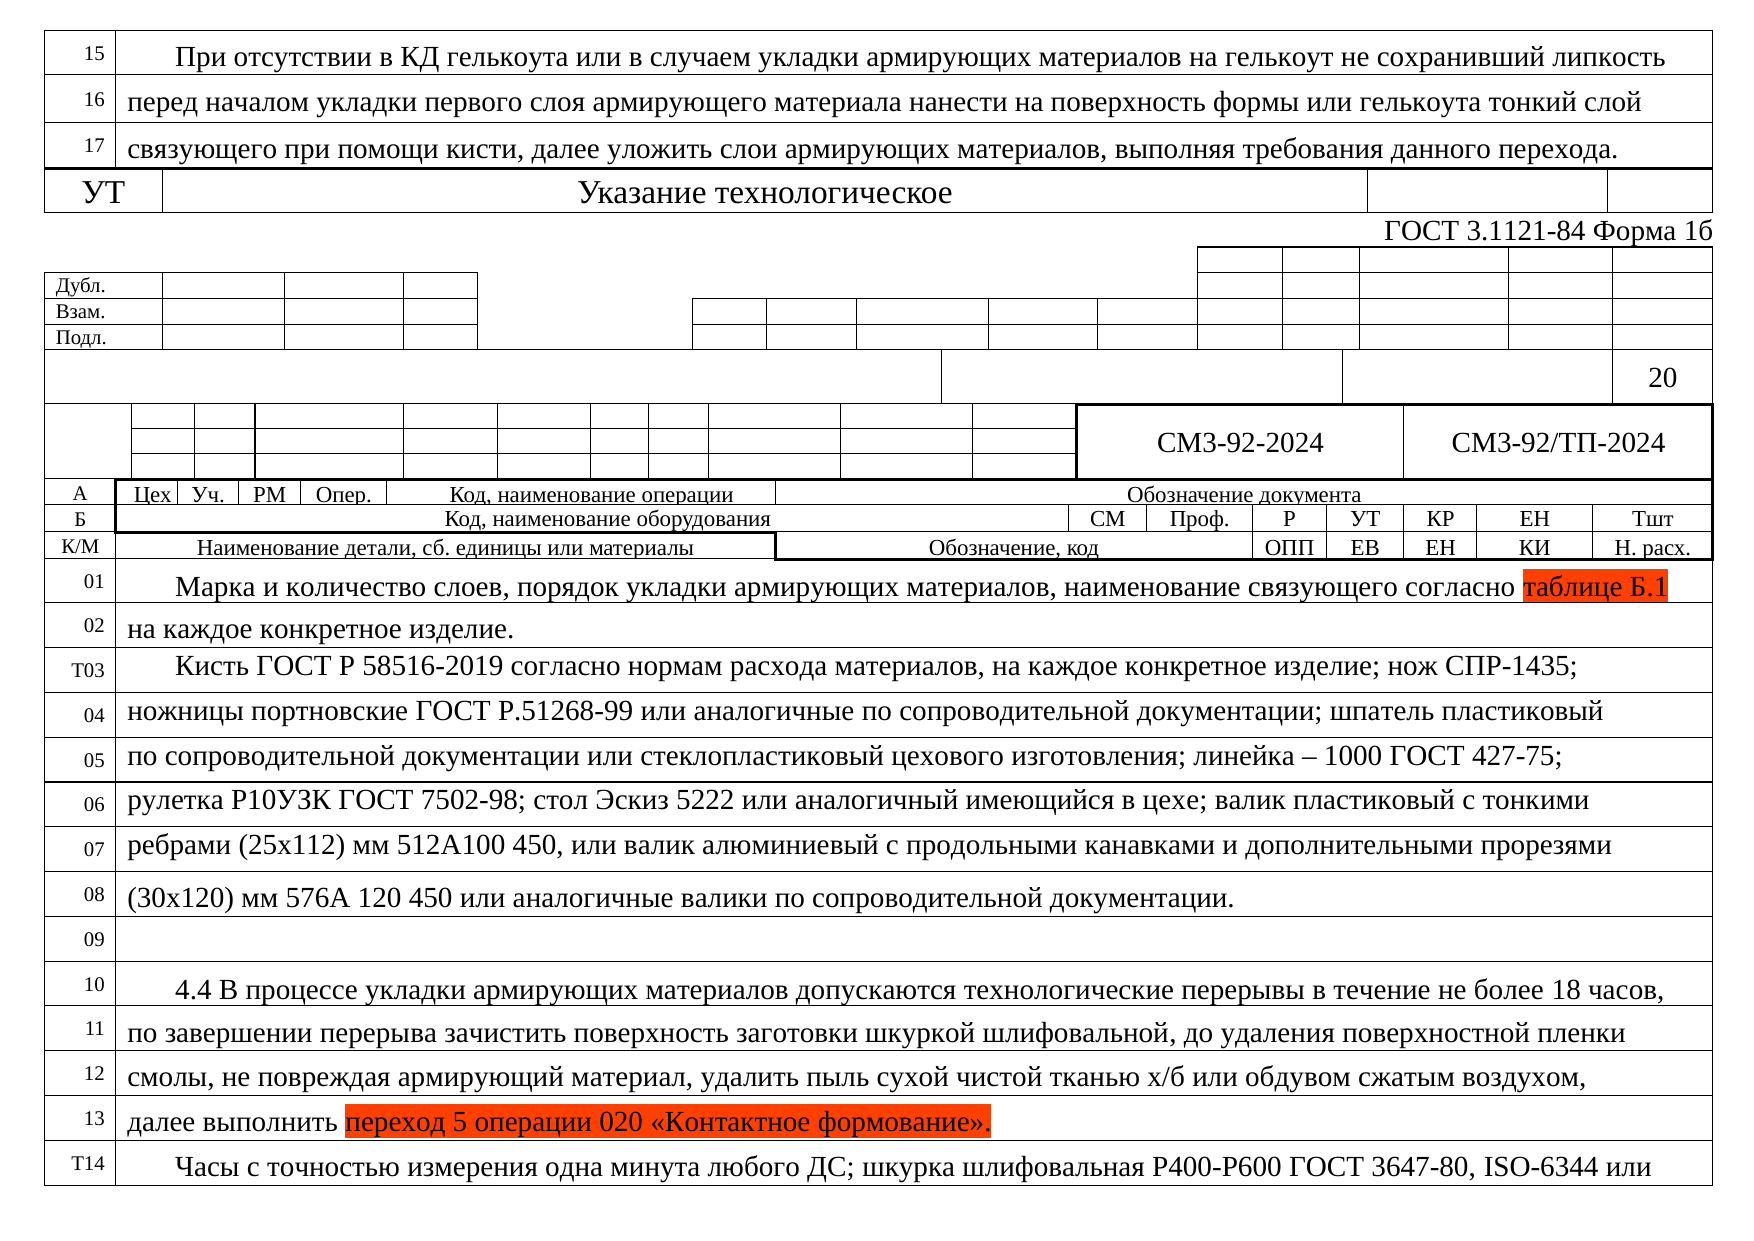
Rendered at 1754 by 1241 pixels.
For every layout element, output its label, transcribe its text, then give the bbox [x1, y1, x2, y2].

table_cell А [45, 479, 114, 504]
table_cell [693, 325, 766, 349]
table_cell Цех [117, 481, 177, 504]
table_cell [767, 272, 857, 298]
table_cell 4.4 В процессе укладки армирующих материалов допускаются технологические перерывы в течение не более 18 часов, [116, 962, 1712, 1005]
table_cell ЕВ [1327, 532, 1403, 557]
table_cell перед началом укладки первого слоя армирующего материала нанести на поверхность формы или гелькоута тонкий слой [116, 75, 1712, 122]
table_cell 07 [45, 827, 115, 871]
table_cell Подл. [45, 325, 162, 349]
table_cell [857, 299, 988, 324]
table_cell [285, 299, 403, 324]
table_cell [163, 273, 284, 298]
table_cell [116, 917, 1712, 961]
table_cell [1360, 273, 1508, 298]
table_cell [1360, 299, 1508, 324]
table_cell Марка и количество слоев, порядок укладки армирующих материалов, наименование связующего согласно таблице Б.1 [116, 559, 1712, 602]
table_cell [989, 272, 1098, 298]
table_cell СМ3-92-2024 [1078, 406, 1403, 478]
table_cell 08 [45, 872, 115, 916]
table_cell [1360, 325, 1508, 349]
table_cell [973, 454, 1075, 478]
table_header [1509, 248, 1612, 272]
table_cell [1613, 299, 1712, 324]
table_cell [693, 299, 766, 324]
table_cell Код, наименование операции [387, 481, 775, 504]
table_cell Дубл. [45, 273, 162, 298]
table_cell Р [1253, 505, 1326, 531]
table_cell Т14 [45, 1141, 115, 1184]
table_cell далее выполнить переход 5 операции 020 «Контактное формование». [116, 1096, 1712, 1140]
table_cell [649, 429, 708, 453]
table_cell [404, 325, 477, 349]
table_cell [1608, 170, 1712, 212]
table_cell [841, 454, 972, 478]
table_cell 13 [45, 1096, 115, 1140]
table_cell [1613, 273, 1712, 298]
table_cell [709, 429, 840, 453]
table_cell [195, 429, 254, 453]
table_cell Проф. [1147, 505, 1252, 531]
table_cell Уч. [178, 481, 238, 504]
table_cell [132, 429, 194, 453]
table_cell [45, 350, 941, 402]
table_cell ножницы портновские ГОСТ Р.51268-99 или аналогичные по сопроводительной документации; шпатель пластиковый [116, 693, 1712, 737]
table_cell [256, 454, 403, 478]
table_cell 04 [45, 693, 115, 737]
table_cell [498, 429, 590, 453]
table_cell [195, 454, 254, 478]
table_cell КИ [1477, 532, 1592, 557]
table_cell [1098, 299, 1197, 324]
table_cell [841, 429, 972, 453]
table_cell связующего при помощи кисти, далее уложить слои армирующих материалов, выполняя требования данного перехода. [116, 123, 1712, 167]
table_cell [767, 325, 856, 349]
table_header [1360, 248, 1508, 272]
table_cell 10 [45, 962, 115, 1005]
table_cell [973, 429, 1075, 453]
table_cell К/М [45, 532, 115, 557]
table_cell [1098, 325, 1197, 349]
table_cell [709, 404, 840, 428]
table_cell 17 [45, 123, 115, 167]
table_cell РМ [239, 481, 300, 504]
table_cell [767, 299, 856, 324]
table_cell Код, наименование оборудования [117, 505, 1068, 531]
table_cell [256, 429, 403, 453]
table_cell 01 [45, 559, 115, 602]
table_cell Указание технологическое [163, 170, 1367, 212]
table_header [44, 246, 1197, 272]
table_cell [1368, 170, 1607, 212]
table_cell [404, 404, 497, 428]
table_cell ЕН [1404, 532, 1476, 557]
table_header [1613, 248, 1712, 272]
table_cell [857, 325, 988, 349]
table_cell Часы с точностью измерения одна минута любого ДС; шкурка шлифовальная Р400-Р600 ГОСТ 3647-80, ISO-6344 или [116, 1141, 1712, 1184]
table_cell ребрами (25х112) мм 512А100 450, или валик алюминиевый с продольными канавками и дополнительными прорезями [116, 827, 1712, 871]
table_cell [195, 404, 254, 428]
table_cell [285, 325, 403, 349]
table_cell смолы, не повреждая армирующий материал, удалить пыль сухой чистой тканью х/б или обдувом сжатым воздухом, [116, 1051, 1712, 1095]
table_cell [45, 404, 131, 478]
table_cell 11 [45, 1006, 115, 1050]
table_cell Наименование детали, сб. единицы или материалы [116, 534, 774, 557]
table_cell на каждое конкретное изделие. [116, 603, 1712, 647]
table_cell При отсутствии в КД гелькоута или в случаем укладки армирующих материалов на гелькоут не сохранивший липкость [116, 31, 1712, 74]
table_cell Б [45, 505, 114, 531]
table_cell 20 [1613, 350, 1712, 402]
table_cell [478, 272, 692, 298]
table_cell [1098, 272, 1197, 298]
table_cell ЕН [1477, 505, 1592, 531]
table_cell [478, 298, 692, 349]
table_cell 12 [45, 1051, 115, 1095]
table_cell [1198, 325, 1282, 349]
table_cell [989, 299, 1097, 324]
table_cell [404, 429, 497, 453]
table_cell [649, 404, 708, 428]
table_cell Т03 [45, 648, 115, 692]
table_cell УТ [1327, 505, 1403, 531]
table_cell [163, 325, 284, 349]
table_cell Кисть ГОСТ Р 58516-2019 согласно нормам расхода материалов, на каждое конкретное изделие; нож СПР-1435; [116, 648, 1712, 692]
table_header [1198, 248, 1282, 272]
table_cell по сопроводительной документации или стеклопластиковый цехового изготовления; линейка – 1000 ГОСТ 427-75; [116, 738, 1712, 781]
table_cell Обозначение, код [777, 532, 1252, 557]
table_cell Н. расх. [1593, 532, 1711, 557]
table_cell [1283, 299, 1359, 324]
table_header [1283, 248, 1359, 272]
table_cell [942, 350, 1342, 402]
table_cell [404, 454, 497, 478]
table_cell 02 [45, 603, 115, 647]
table_cell [404, 273, 477, 298]
table_cell [1509, 273, 1612, 298]
table_cell [285, 273, 403, 298]
table_cell [709, 454, 840, 478]
table_cell [591, 454, 648, 478]
table_cell [591, 404, 648, 428]
table_cell [1343, 350, 1612, 402]
table_cell 09 [45, 917, 115, 961]
table_cell [132, 454, 194, 478]
table_cell Опер. [301, 481, 386, 504]
table_cell [498, 454, 590, 478]
table_cell КР [1404, 505, 1476, 531]
table_cell (30х120) мм 576А 120 450 или аналогичные валики по сопроводительной документации. [116, 872, 1712, 916]
table_cell 15 [45, 31, 115, 74]
table_cell [857, 272, 989, 298]
table_cell УТ [45, 170, 162, 212]
table_cell [591, 429, 648, 453]
table_cell СМ3-92/ТП-2024 [1404, 406, 1711, 478]
table_cell 05 [45, 738, 115, 781]
table_cell рулетка Р10УЗК ГОСТ 7502-98; стол Эскиз 5222 или аналогичный имеющийся в цехе; валик пластиковый с тонкими [116, 783, 1712, 826]
table_cell [1509, 299, 1612, 324]
table_cell [973, 404, 1075, 428]
table_cell [1283, 325, 1359, 349]
table_cell [693, 272, 767, 298]
table_cell [163, 299, 284, 324]
table_cell [989, 325, 1097, 349]
table_cell 06 [45, 783, 115, 826]
text ГОСТ 3.1121-84 Форма 1б [74, 213, 1713, 246]
table_cell Тшт [1593, 505, 1711, 531]
table_cell [404, 299, 477, 324]
table_cell [256, 404, 403, 428]
table_cell по завершении перерыва зачистить поверхность заготовки шкуркой шлифовальной, до удаления поверхностной пленки [116, 1006, 1712, 1050]
table_cell Обозначение документа [776, 481, 1711, 504]
table_cell [498, 404, 590, 428]
table_cell 16 [45, 75, 115, 122]
table_cell [649, 454, 708, 478]
table_cell [1198, 273, 1282, 298]
table_cell [132, 404, 194, 428]
table_cell Взам. [45, 299, 162, 324]
table_cell [841, 404, 972, 428]
table_cell СМ [1069, 505, 1146, 531]
table_cell [1198, 299, 1282, 324]
table_cell [1509, 325, 1612, 349]
table_cell ОПП [1253, 532, 1326, 557]
table_cell [1613, 325, 1712, 349]
table_cell [1283, 273, 1359, 298]
